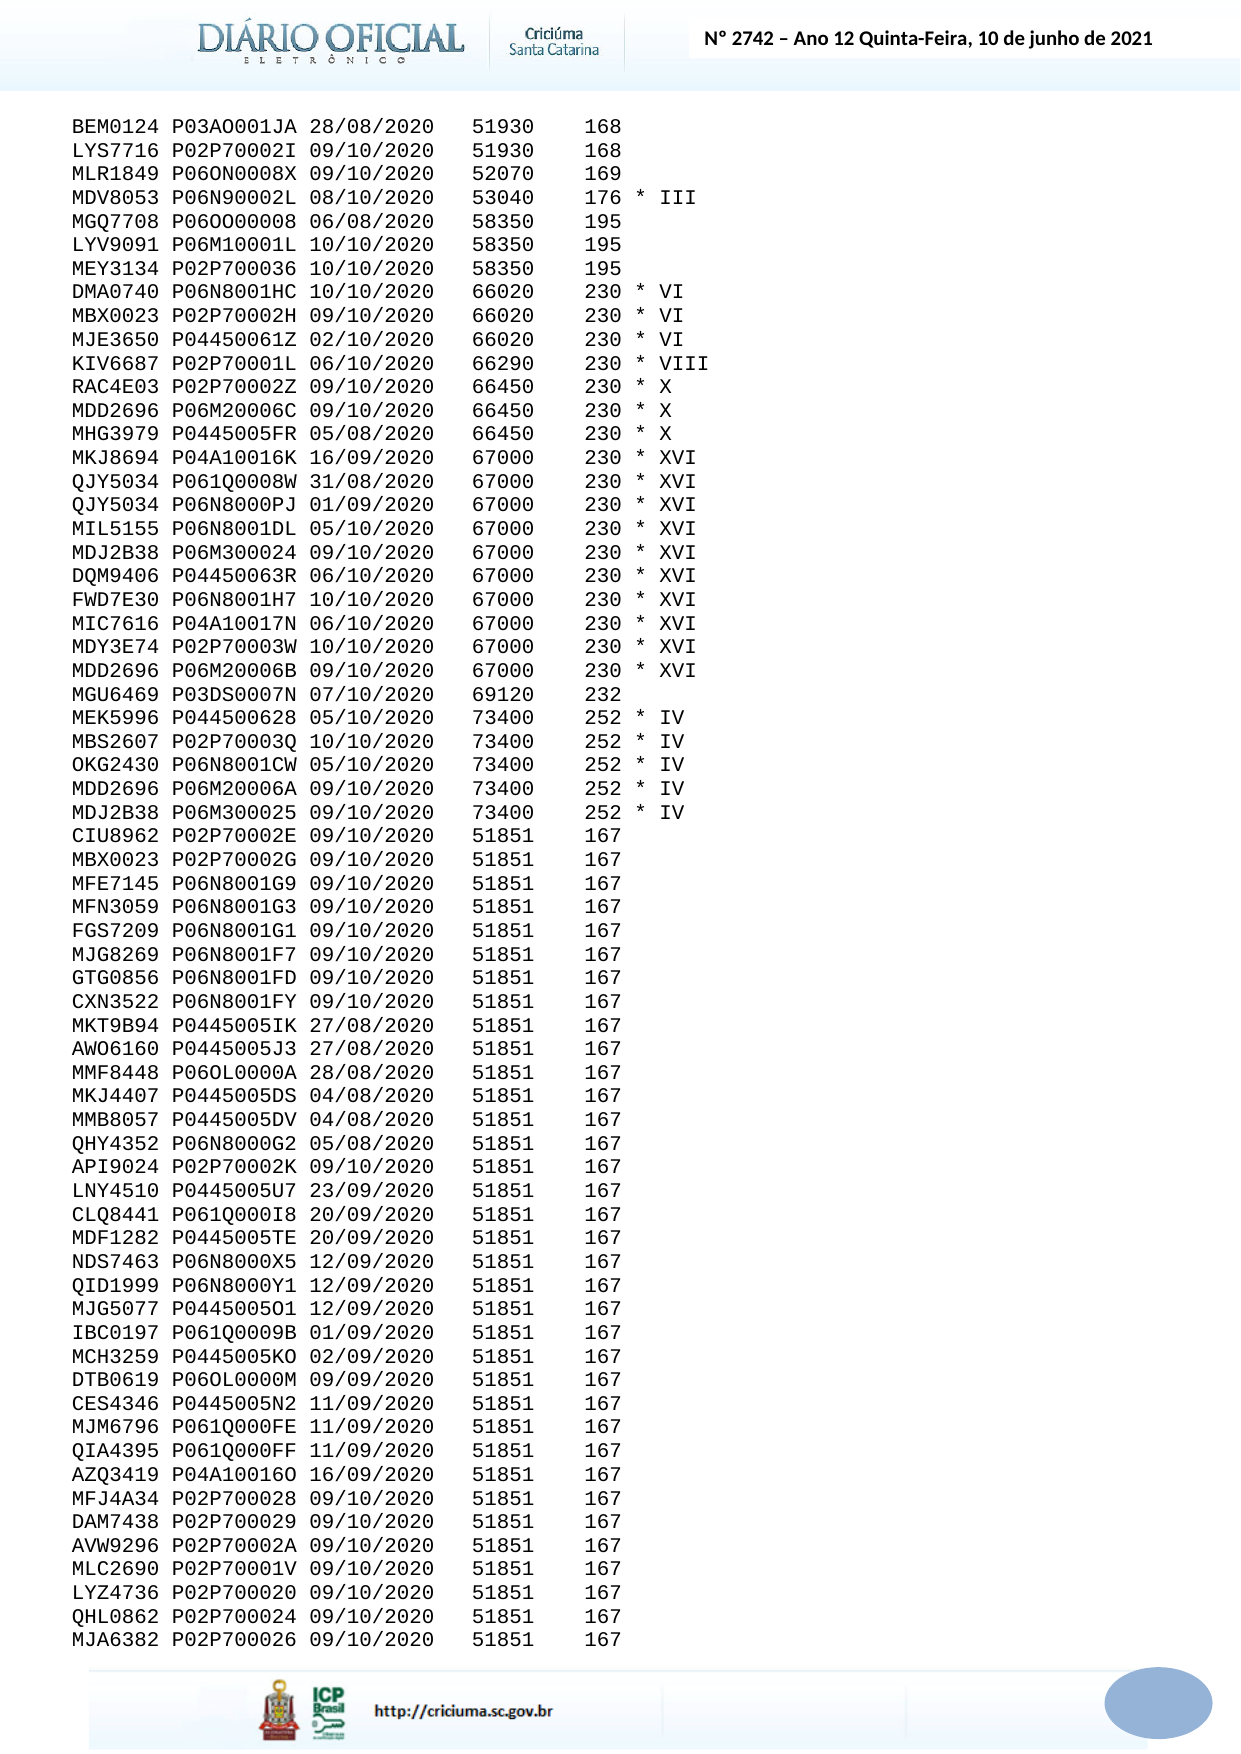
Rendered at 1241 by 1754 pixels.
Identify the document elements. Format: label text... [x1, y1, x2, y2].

text DQM9406 P04450063R 06/10/2020 67000 230 * XVI [59, 565, 1181, 589]
text MBS2607 P02P70003Q 10/10/2020 73400 252 * IV [59, 731, 1181, 754]
text CES4346 P0445005N2 11/09/2020 51851 167 [59, 1393, 1181, 1417]
text MEY3134 P02P700036 10/10/2020 58350 195 [59, 258, 1181, 282]
text MIC7616 P04A10017N 06/10/2020 67000 230 * XVI [59, 613, 1181, 636]
text QHL0862 P02P700024 09/10/2020 51851 167 [59, 1606, 1181, 1629]
text LYS7716 P02P70002I 09/10/2020 51930 168 [59, 140, 1181, 163]
text MGU6469 P03DS0007N 07/10/2020 69120 232 [59, 683, 1181, 707]
text AZQ3419 P04A10016O 16/09/2020 51851 167 [59, 1464, 1181, 1487]
text BEM0124 P03AO001JA 28/08/2020 51930 168 [59, 116, 1181, 140]
text MIL5155 P06N8001DL 05/10/2020 67000 230 * XVI [59, 518, 1181, 542]
text MDV8053 P06N90002L 08/10/2020 53040 176 * III [59, 187, 1181, 211]
text GTG0856 P06N8001FD 09/10/2020 51851 167 [59, 967, 1181, 991]
text QIA4395 P061Q000FF 11/09/2020 51851 167 [59, 1440, 1181, 1464]
text MCH3259 P0445005KO 02/09/2020 51851 167 [59, 1346, 1181, 1369]
text MDF1282 P0445005TE 20/09/2020 51851 167 [59, 1227, 1181, 1251]
text MMB8057 P0445005DV 04/08/2020 51851 167 [59, 1109, 1181, 1133]
text CLQ8441 P061Q000I8 20/09/2020 51851 167 [59, 1204, 1181, 1227]
text MMF8448 P06OL0000A 28/08/2020 51851 167 [59, 1062, 1181, 1086]
text MDD2696 P06M20006A 09/10/2020 73400 252 * IV [59, 778, 1181, 802]
text MHG3979 P0445005FR 05/08/2020 66450 230 * X [59, 423, 1181, 447]
text MJE3650 P04450061Z 02/10/2020 66020 230 * VI [59, 329, 1181, 352]
text FWD7E30 P06N8001H7 10/10/2020 67000 230 * XVI [59, 589, 1181, 613]
text NDS7463 P06N8000X5 12/09/2020 51851 167 [59, 1251, 1181, 1275]
text LNY4510 P0445005U7 23/09/2020 51851 167 [59, 1180, 1181, 1204]
text MEK5996 P044500628 05/10/2020 73400 252 * IV [59, 707, 1181, 731]
text MFE7145 P06N8001G9 09/10/2020 51851 167 [59, 873, 1181, 896]
text QID1999 P06N8000Y1 12/09/2020 51851 167 [59, 1275, 1181, 1298]
text MDD2696 P06M20006B 09/10/2020 67000 230 * XVI [59, 660, 1181, 683]
text MLC2690 P02P70001V 09/10/2020 51851 167 [59, 1558, 1181, 1582]
text API9024 P02P70002K 09/10/2020 51851 167 [59, 1156, 1181, 1180]
text MLR1849 P06ON0008X 09/10/2020 52070 169 [59, 163, 1181, 187]
text LYV9091 P06M10001L 10/10/2020 58350 195 [59, 234, 1181, 258]
text MJG8269 P06N8001F7 09/10/2020 51851 167 [59, 944, 1181, 967]
text MGQ7708 P06OO00008 06/08/2020 58350 195 [59, 211, 1181, 234]
text MFJ4A34 P02P700028 09/10/2020 51851 167 [59, 1487, 1181, 1511]
text DAM7438 P02P700029 09/10/2020 51851 167 [59, 1511, 1181, 1535]
text QHY4352 P06N8000G2 05/08/2020 51851 167 [59, 1133, 1181, 1156]
text QJY5034 P061Q0008W 31/08/2020 67000 230 * XVI [59, 471, 1181, 494]
text MBX0023 P02P70002G 09/10/2020 51851 167 [59, 849, 1181, 873]
text MKJ4407 P0445005DS 04/08/2020 51851 167 [59, 1086, 1181, 1109]
text AVW9296 P02P70002A 09/10/2020 51851 167 [59, 1535, 1181, 1558]
text CXN3522 P06N8001FY 09/10/2020 51851 167 [59, 991, 1181, 1014]
text CIU8962 P02P70002E 09/10/2020 51851 167 [59, 825, 1181, 849]
text FGS7209 P06N8001G1 09/10/2020 51851 167 [59, 920, 1181, 944]
text OKG2430 P06N8001CW 05/10/2020 73400 252 * IV [59, 754, 1181, 778]
text MJM6796 P061Q000FE 11/09/2020 51851 167 [59, 1417, 1181, 1440]
text MKT9B94 P0445005IK 27/08/2020 51851 167 [59, 1014, 1181, 1038]
text KIV6687 P02P70001L 06/10/2020 66290 230 * VIII [59, 352, 1181, 376]
text LYZ4736 P02P700020 09/10/2020 51851 167 [59, 1582, 1181, 1606]
text QJY5034 P06N8000PJ 01/09/2020 67000 230 * XVI [59, 494, 1181, 518]
text MKJ8694 P04A10016K 16/09/2020 67000 230 * XVI [59, 447, 1181, 471]
text DTB0619 P06OL0000M 09/09/2020 51851 167 [59, 1369, 1181, 1393]
text MDY3E74 P02P70003W 10/10/2020 67000 230 * XVI [59, 636, 1181, 660]
text RAC4E03 P02P70002Z 09/10/2020 66450 230 * X [59, 376, 1181, 400]
text MFN3059 P06N8001G3 09/10/2020 51851 167 [59, 896, 1181, 920]
text IBC0197 P061Q0009B 01/09/2020 51851 167 [59, 1322, 1181, 1346]
text MJA6382 P02P700026 09/10/2020 51851 167 [59, 1629, 1181, 1653]
text MBX0023 P02P70002H 09/10/2020 66020 230 * VI [59, 305, 1181, 329]
text MDD2696 P06M20006C 09/10/2020 66450 230 * X [59, 400, 1181, 423]
text MJG5077 P0445005O1 12/09/2020 51851 167 [59, 1298, 1181, 1322]
text MDJ2B38 P06M300025 09/10/2020 73400 252 * IV [59, 802, 1181, 825]
text MDJ2B38 P06M300024 09/10/2020 67000 230 * XVI [59, 542, 1181, 565]
text DMA0740 P06N8001HC 10/10/2020 66020 230 * VI [59, 282, 1181, 305]
text AWO6160 P0445005J3 27/08/2020 51851 167 [59, 1038, 1181, 1062]
